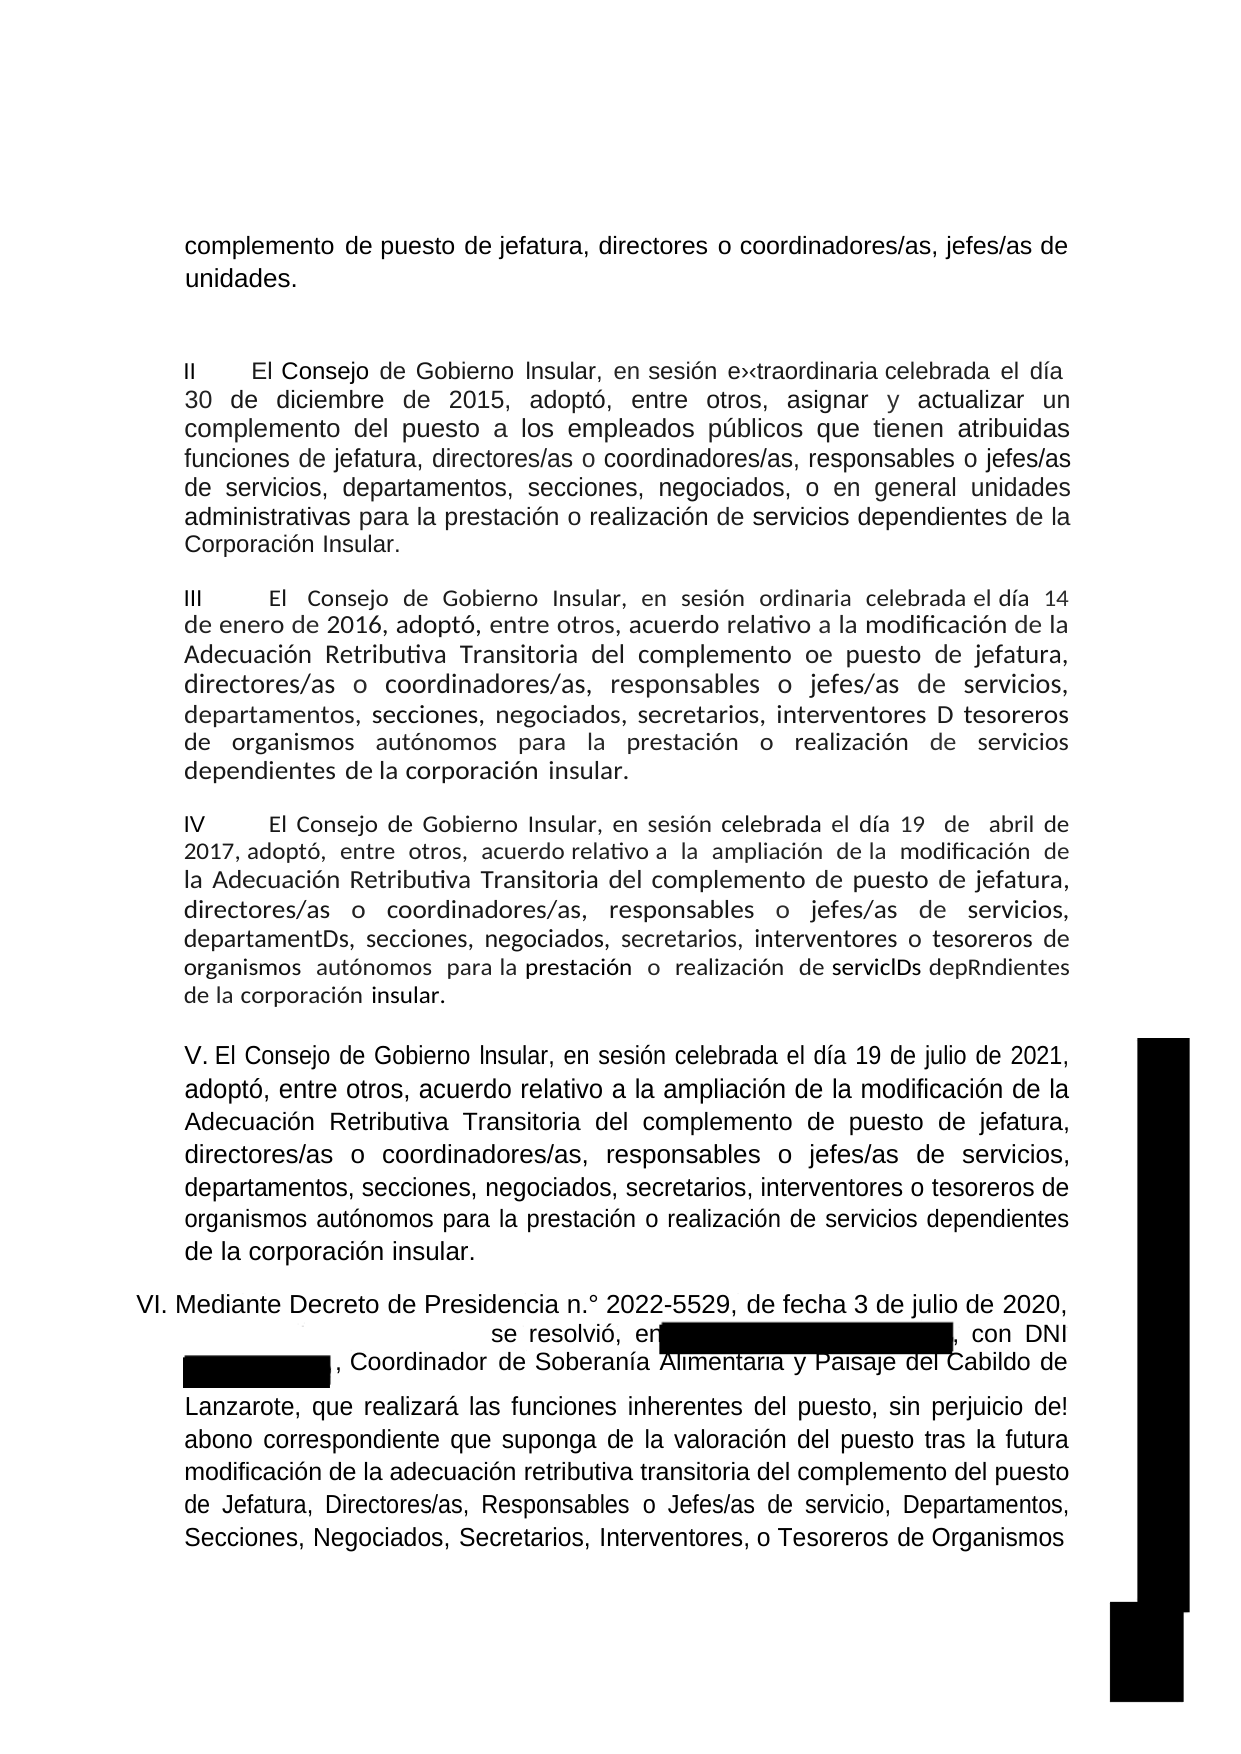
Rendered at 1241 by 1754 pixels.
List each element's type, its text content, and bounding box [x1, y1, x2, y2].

list El Consejo de Gobierno Insular, en sesión ordinaria celebrada el día 14 de enero de 2016, adoptó, entre otros, acuerdo relativo a la modificación de la Adecuación Retributiva Transitoria del complemento oe puesto de jefatura, directores/as o coordinadores/as, responsables o jefes/as de servicios, departamentos, secciones, negociados, secretarios, interventores D tesoreros de organismos autónomos para la prestación o realización de servicios dependientes de la corporación insular. [183, 585, 1069, 786]
list El Consejo de Gobierno Insular, en sesión celebrada el día 19 de abril de 2017, adoptó, entre otros, acuerdo relativo a la ampliación de la modificación de la Adecuación Retributiva Transitoria del complemento de puesto de jefatura, directores/as o coordinadores/as, responsables o jefes/as de servicios, departamentDs, secciones, negociados, secretarios, interventores o tesoreros de organismos autónomos para la prestación o realización de serviclDs depRndientes de la corporación insular. [183, 811, 1070, 1009]
list El Consejo de Gobierno lnsular, en sesión celebrada el día 19 de julio de 2021, adoptó, entre otros, acuerdo relativo a la ampliación de la modificación de la Adecuación Retributiva Transitoria del complemento de puesto de jefatura, directores/as o coordinadores/as, responsables o jefes/as de servicios, departamentos, secciones, negociados, secretarios, interventores o tesoreros de organismos autónomos para la prestación o realización de servicios dependientes de la corporación insular. [184, 1040, 1071, 1266]
text complemento de puesto de jefatura, directores o coordinadores/as, jefes/as de [184, 231, 1217, 260]
text Lanzarote, que realizará las funciones inherentes del puesto, sin perjuicio de! abono correspondiente que suponga de la valoración del puesto tras la futura modificación de la adecuación retributiva transitoria del complemento del puesto de Jefatura, Directores/as, Responsables o Jefes/as de servicio, Departamentos, Secciones, Negociados, Secretarios, Interventores, o Tesoreros de Organismos [184, 1285, 1070, 1552]
picture [1109, 1038, 1190, 1703]
text 30 de diciembre de 2015, adoptó, entre otros, asignar y actualizar un complemento del puesto a los empleados públicos que tienen atribuidas funciones de jefatura, directores/as o coordinadores/as, responsables o jefes/as de servicios, departamentos, secciones, negociados, o en general unidades administrativas para la prestación o realización de servicios dependientes de la Corporación Insular. [184, 386, 1071, 557]
text unidades. [185, 263, 1217, 293]
list El Consejo de Gobierno lnsular, en sesión e›‹traordinaria celebrada el día [183, 357, 1217, 385]
